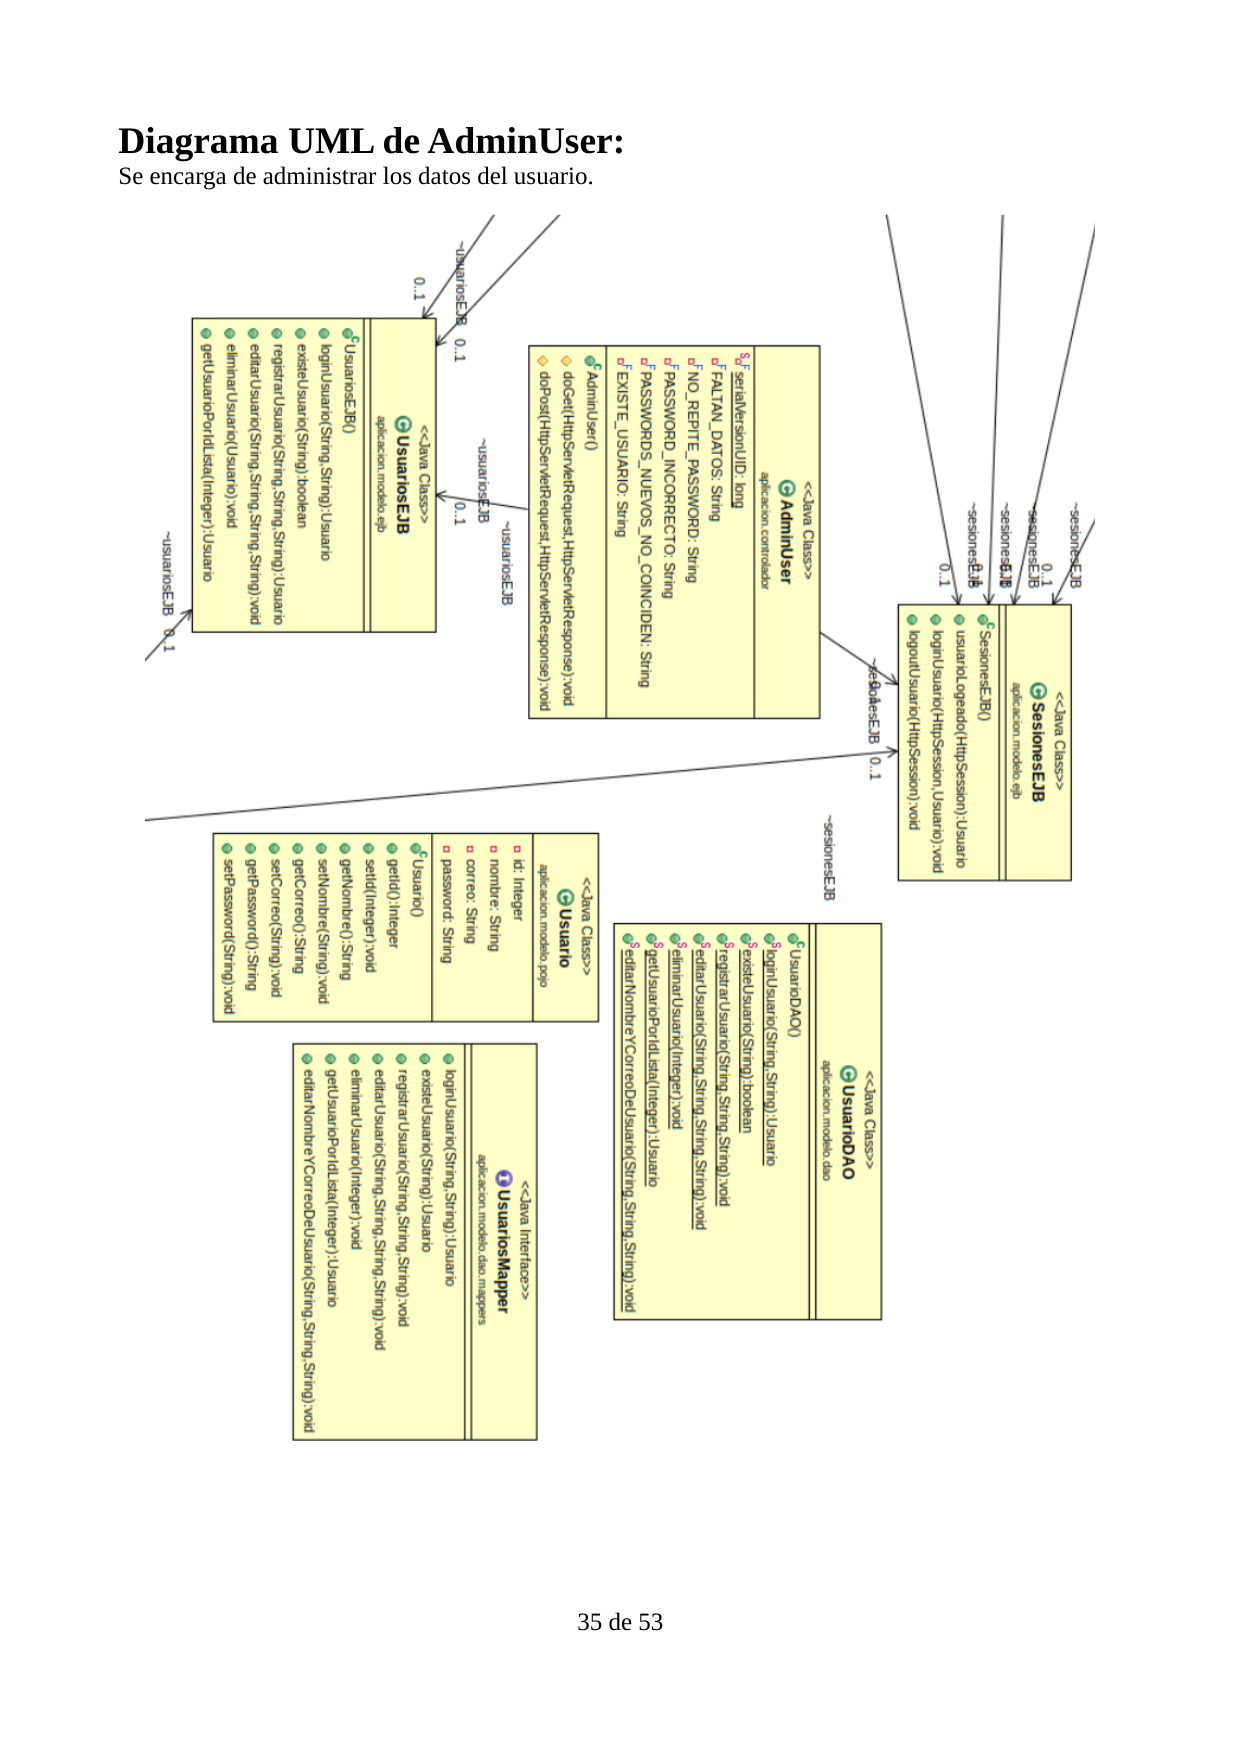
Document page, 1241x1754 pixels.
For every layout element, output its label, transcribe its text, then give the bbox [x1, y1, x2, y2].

picture [146, 216, 1095, 1453]
text Diagrama UML de AdminUser: [118, 118, 1122, 161]
text Se encarga de administrar los datos del usuario. [118, 161, 1122, 190]
